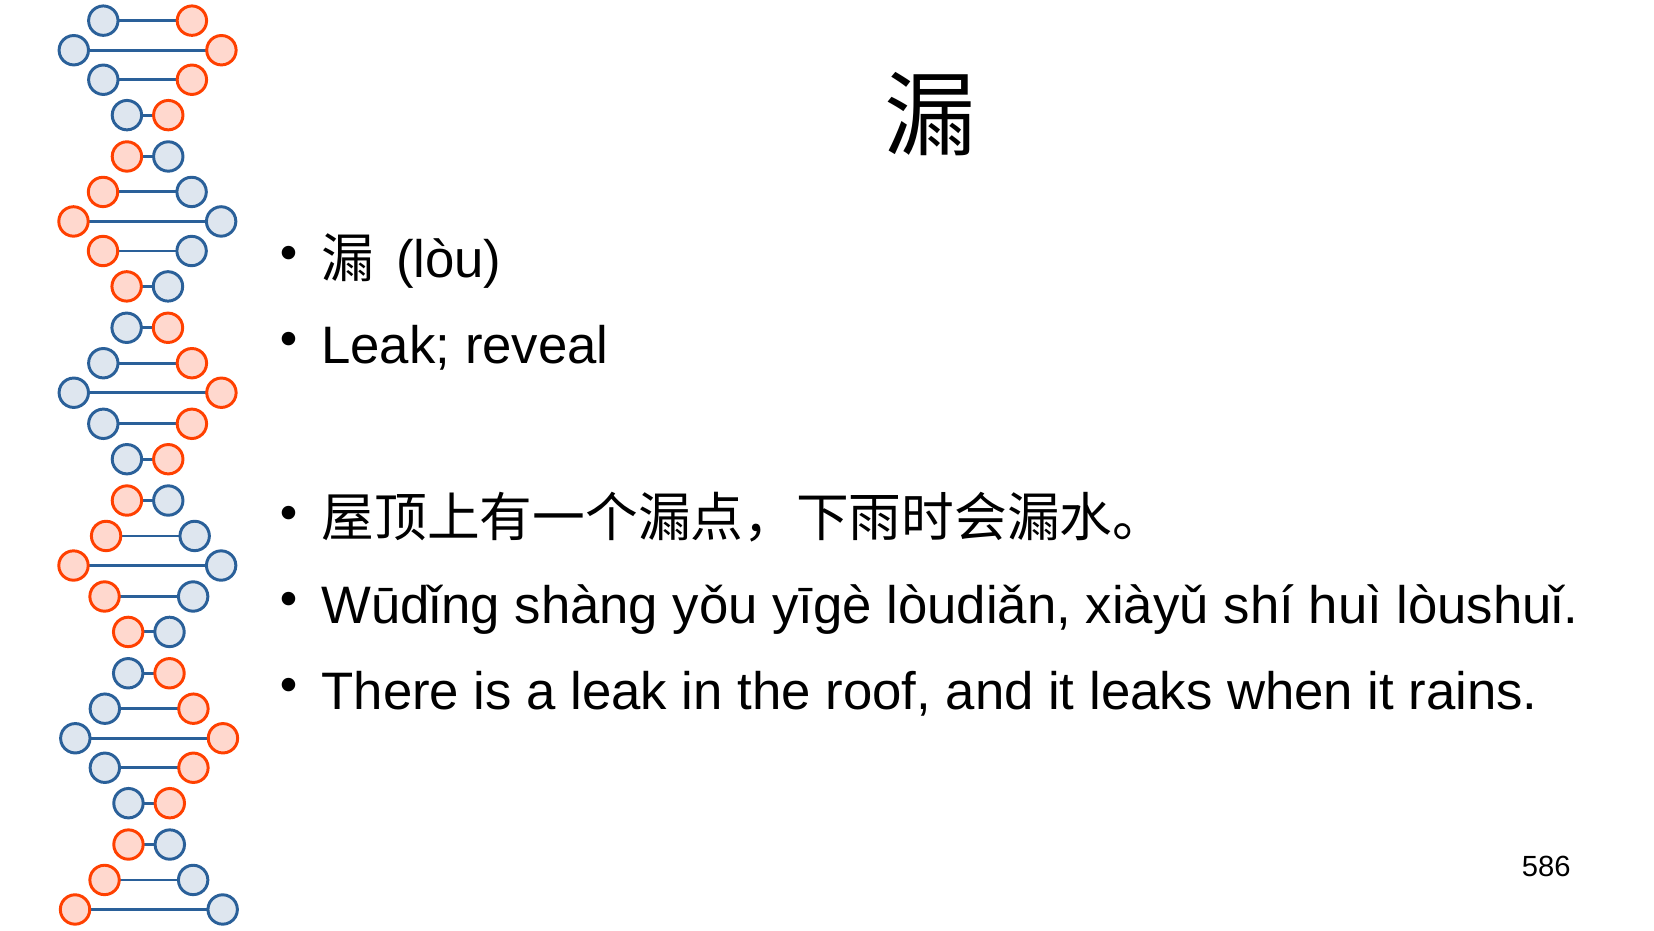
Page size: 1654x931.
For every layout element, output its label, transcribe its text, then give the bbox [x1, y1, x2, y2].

title 漏 [265, 35, 1595, 189]
list 漏 (lòu) Leak; reveal 屋顶上有一个漏点，下雨时会漏水。 Wūdǐng shàng yǒu yīgè lòudiǎn, xiàyǔ shí huì lòushuǐ. There is a leak in the roof, and it leaks when it rains. [265, 224, 1595, 764]
